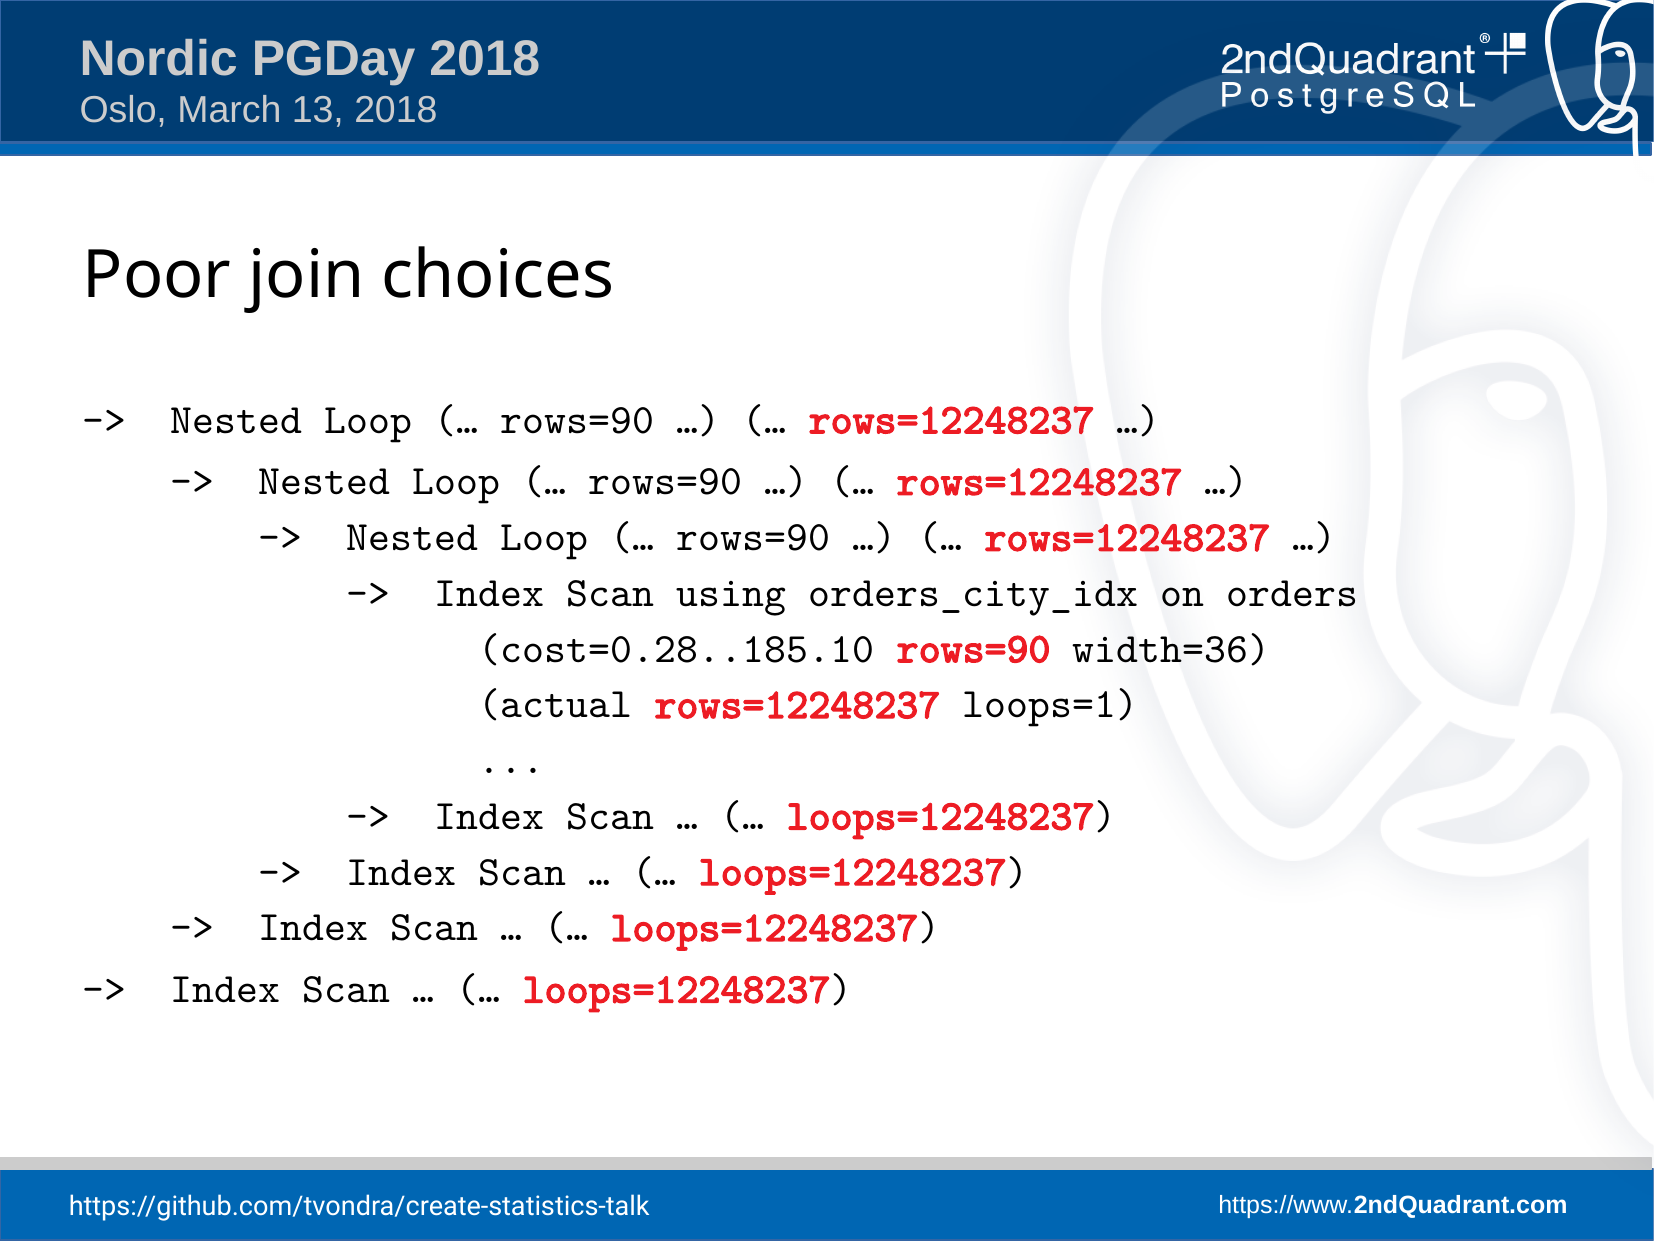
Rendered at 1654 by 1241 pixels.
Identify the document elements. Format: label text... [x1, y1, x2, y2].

title Poor join choices [82, 167, 1571, 375]
picture [632, 0, 1654, 1241]
list -> Nested Loop (… rows=90 …) (… rows=12248237 …) -> Nested Loop (… rows=90 …) (… rows=12248237 …) -> Nested Loop (… rows=90 …) (… rows=12248237 …) -> Index Scan using orders_city_idx on orders (cost=0.28..185.10 rows=90 width=36) (actual rows=12248237 loops=1) ... -> Index Scan … (… loops=12248237) -> Index Scan … (… loops=12248237) -> Index Scan … (… loops=12248237) -> Index Scan … (… loops=12248237) [82, 390, 1571, 1110]
